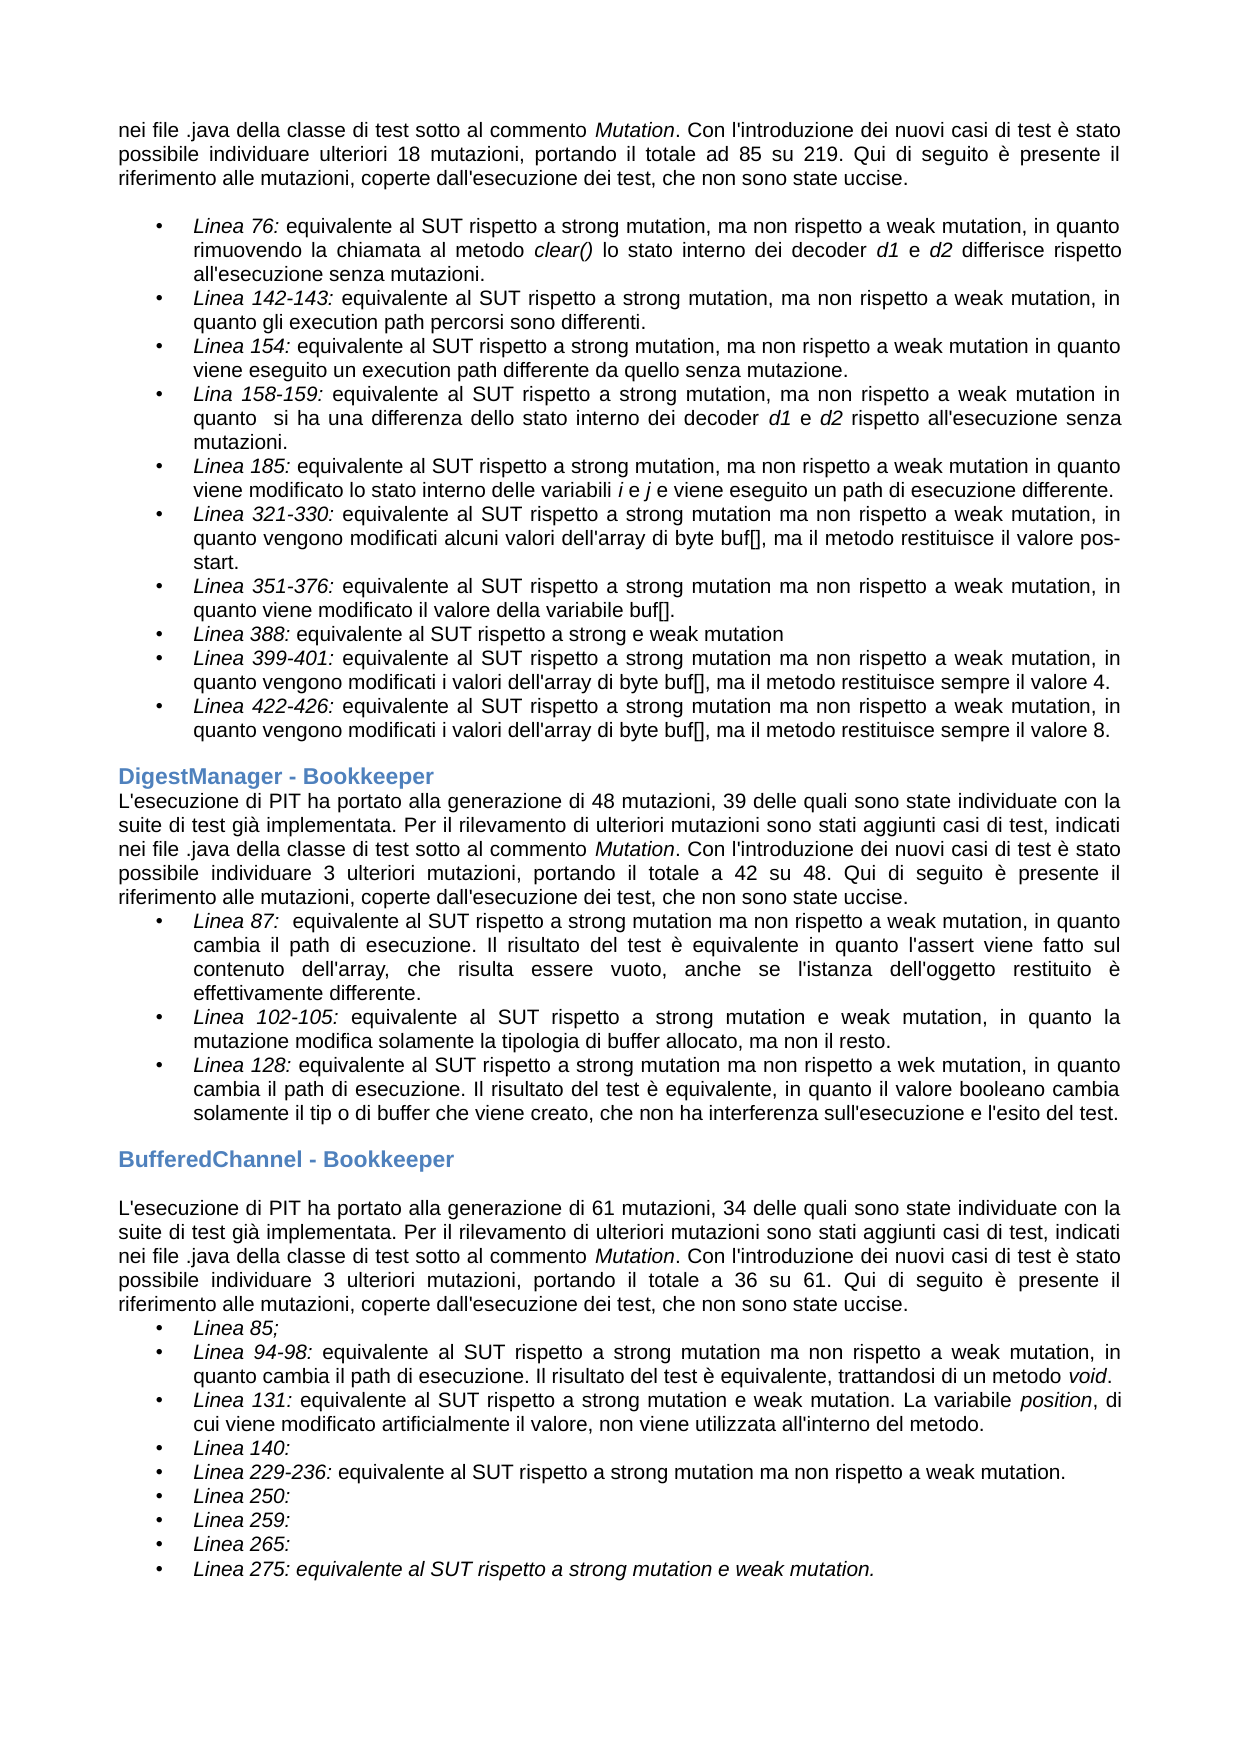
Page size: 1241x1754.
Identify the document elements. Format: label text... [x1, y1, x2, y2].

list Linea 131: equivalente al SUT rispetto a strong mutation e weak mutation. La variabile position, di cui viene modificato artificialmente il valore, non viene utilizzata all'interno del metodo. [156, 1388, 1122, 1436]
list Linea 399-401: equivalente al SUT rispetto a strong mutation ma non rispetto a weak mutation, in quanto vengono modificati i valori dell'array di byte buf[], ma il metodo restituisce sempre il valore 4. [156, 646, 1122, 694]
list Linea 128: equivalente al SUT rispetto a strong mutation ma non rispetto a wek mutation, in quanto cambia il path di esecuzione. Il risultato del test è equivalente, in quanto il valore booleano cambia solamente il tip o di buffer che viene creato, che non ha interferenza sull'esecuzione e l'esito del test. [156, 1053, 1122, 1125]
list Linea 142-143: equivalente al SUT rispetto a strong mutation, ma non rispetto a weak mutation, in quanto gli execution path percorsi sono differenti. [156, 286, 1122, 334]
list Lina 158-159: equivalente al SUT rispetto a strong mutation, ma non rispetto a weak mutation in quanto si ha una differenza dello stato interno dei decoder d1 e d2 rispetto all'esecuzione senza mutazioni. [156, 382, 1122, 454]
list Linea 259: [156, 1508, 1122, 1532]
list Linea 250: [156, 1484, 1122, 1508]
list Linea 85; [156, 1316, 1122, 1340]
list Linea 87: equivalente al SUT rispetto a strong mutation ma non rispetto a weak mutation, in quanto cambia il path di esecuzione. Il risultato del test è equivalente in quanto l'assert viene fatto sul contenuto dell'array, che risulta essere vuoto, anche se l'istanza dell'oggetto restituito è effettivamente differente. [156, 909, 1122, 1005]
list Linea 321-330: equivalente al SUT rispetto a strong mutation ma non rispetto a weak mutation, in quanto vengono modificati alcuni valori dell'array di byte buf[], ma il metodo restituisce il valore pos-start. [156, 502, 1122, 574]
text nei file .java della classe di test sotto al commento Mutation. Con l'introduzione dei nuovi casi di test è stato possibile individuare ulteriori 18 mutazioni, portando il totale ad 85 su 219. Qui di seguito è presente il riferimento alle mutazioni, coperte dall'esecuzione dei test, che non sono state uccise. [118, 118, 1122, 190]
list Linea 388: equivalente al SUT rispetto a strong e weak mutation [156, 622, 1122, 646]
list Linea 275: equivalente al SUT rispetto a strong mutation e weak mutation. [156, 1556, 1122, 1580]
list Linea 94-98: equivalente al SUT rispetto a strong mutation ma non rispetto a weak mutation, in quanto cambia il path di esecuzione. Il risultato del test è equivalente, trattandosi di un metodo void. [156, 1340, 1122, 1388]
list Linea 351-376: equivalente al SUT rispetto a strong mutation ma non rispetto a weak mutation, in quanto viene modificato il valore della variabile buf[]. [156, 574, 1122, 622]
list Linea 140: [156, 1436, 1122, 1460]
list Linea 102-105: equivalente al SUT rispetto a strong mutation e weak mutation, in quanto la mutazione modifica solamente la tipologia di buffer allocato, ma non il resto. [156, 1005, 1122, 1053]
list Linea 229-236: equivalente al SUT rispetto a strong mutation ma non rispetto a weak mutation. [156, 1460, 1122, 1484]
list Linea 185: equivalente al SUT rispetto a strong mutation, ma non rispetto a weak mutation in quanto viene modificato lo stato interno delle variabili i e j e viene eseguito un path di esecuzione differente. [156, 454, 1122, 502]
subtitle BufferedChannel - Bookkeeper [118, 1146, 1122, 1172]
list Linea 265: [156, 1532, 1122, 1556]
text L'esecuzione di PIT ha portato alla generazione di 61 mutazioni, 34 delle quali sono state individuate con la suite di test già implementata. Per il rilevamento di ulteriori mutazioni sono stati aggiunti casi di test, indicati nei file .java della classe di test sotto al commento Mutation. Con l'introduzione dei nuovi casi di test è stato possibile individuare 3 ulteriori mutazioni, portando il totale a 36 su 61. Qui di seguito è presente il riferimento alle mutazioni, coperte dall'esecuzione dei test, che non sono state uccise. [118, 1196, 1122, 1316]
list Linea 76: equivalente al SUT rispetto a strong mutation, ma non rispetto a weak mutation, in quanto rimuovendo la chiamata al metodo clear() lo stato interno dei decoder d1 e d2 differisce rispetto all'esecuzione senza mutazioni. [156, 214, 1122, 286]
list Linea 422-426: equivalente al SUT rispetto a strong mutation ma non rispetto a weak mutation, in quanto vengono modificati i valori dell'array di byte buf[], ma il metodo restituisce sempre il valore 8. [156, 694, 1122, 742]
subtitle DigestManager - Bookkeeper [118, 763, 1122, 789]
list Linea 154: equivalente al SUT rispetto a strong mutation, ma non rispetto a weak mutation in quanto viene eseguito un execution path differente da quello senza mutazione. [156, 334, 1122, 382]
text L'esecuzione di PIT ha portato alla generazione di 48 mutazioni, 39 delle quali sono state individuate con la suite di test già implementata. Per il rilevamento di ulteriori mutazioni sono stati aggiunti casi di test, indicati nei file .java della classe di test sotto al commento Mutation. Con l'introduzione dei nuovi casi di test è stato possibile individuare 3 ulteriori mutazioni, portando il totale a 42 su 48. Qui di seguito è presente il riferimento alle mutazioni, coperte dall'esecuzione dei test, che non sono state uccise. [118, 789, 1122, 909]
